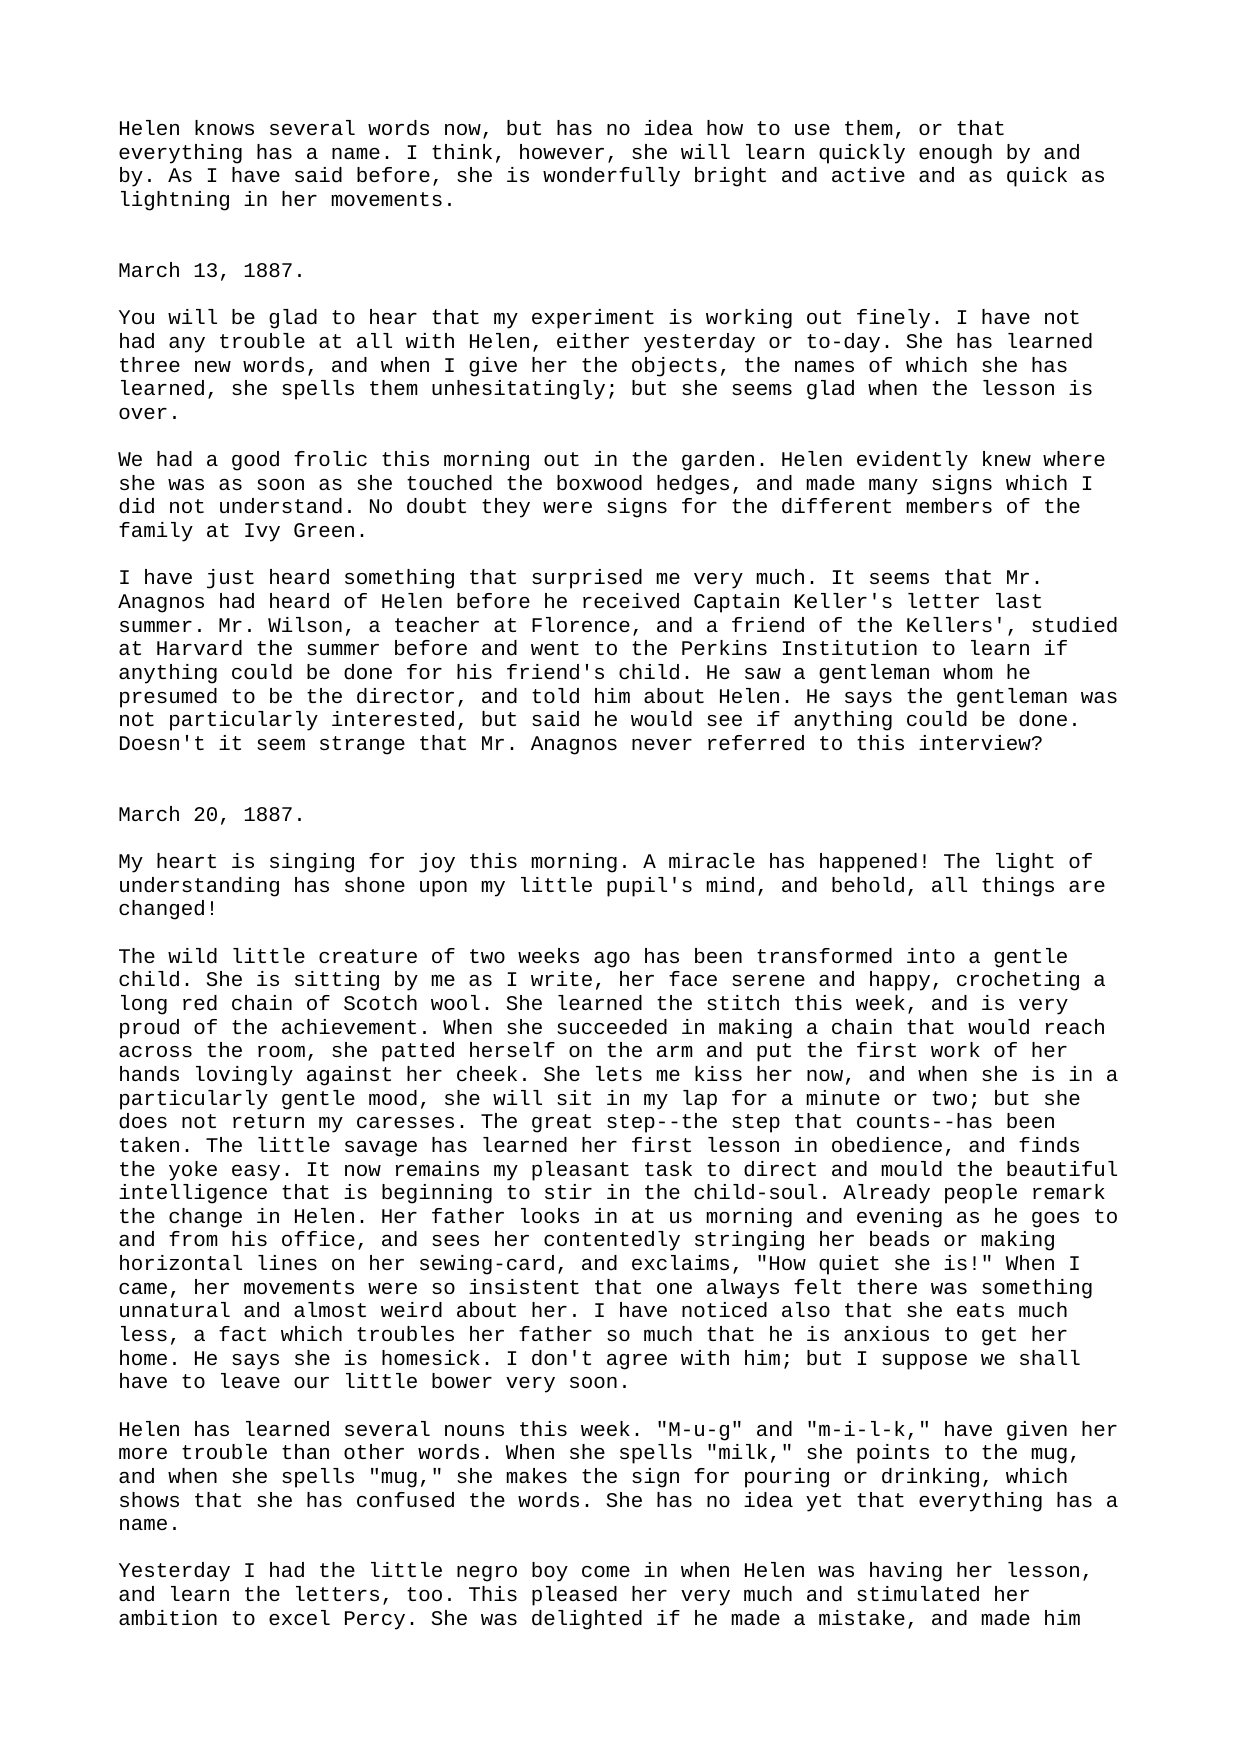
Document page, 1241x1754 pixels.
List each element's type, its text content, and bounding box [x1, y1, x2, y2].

text Yesterday I had the little negro boy come in when Helen was having her lesson, and learn the letters, too. This pleased her very much and stimulated her ambition to excel Percy. She was delighted if he made a mistake, and made him [118, 1561, 1122, 1631]
text The wild little creature of two weeks ago has been transformed into a gentle child. She is sitting by me as I write, her face serene and happy, crocheting a long red chain of Scotch wool. She learned the stitch this week, and is very proud of the achievement. When she succeeded in making a chain that would reach across the room, she patted herself on the arm and put the first work of her hands lovingly against her cheek. She lets me kiss her now, and when she is in a particularly gentle mood, she will sit in my lap for a minute or two; but she does not return my caresses. The great step--the step that counts--has been taken. The little savage has learned her first lesson in obedience, and finds the yoke easy. It now remains my pleasant task to direct and mould the beautiful intelligence that is beginning to stir in the child-soul. Already people remark the change in Helen. Her father looks in at us morning and evening as he goes to and from his office, and sees her contentedly stringing her beads or making horizontal lines on her sewing-card, and exclaims, "How quiet she is!" When I came, her movements were so insistent that one always felt there was something unnatural and almost weird about her. I have noticed also that she eats much less, a fact which troubles her father so much that he is anxious to get her home. He says she is homesick. I don't agree with him; but I suppose we shall have to leave our little bower very soon. [118, 946, 1122, 1395]
text Helen has learned several nouns this week. "M-u-g" and "m-i-l-k," have given her more trouble than other words. When she spells "milk," she points to the mug, and when she spells "mug," she makes the sign for pouring or drinking, which shows that she has confused the words. She has no idea yet that everything has a name. [118, 1419, 1122, 1537]
text March 20, 1887. [118, 804, 1122, 827]
text Helen knows several words now, but has no idea how to use them, or that everything has a name. I think, however, she will learn quickly enough by and by. As I have said before, she is wonderfully bright and active and as quick as lightning in her movements. [118, 118, 1122, 213]
text March 13, 1887. [118, 260, 1122, 284]
text You will be glad to hear that my experiment is working out finely. I have not had any trouble at all with Helen, either yesterday or to-day. She has learned three new words, and when I give her the objects, the names of which she has learned, she spells them unhesitatingly; but she seems glad when the lesson is over. [118, 307, 1122, 426]
text I have just heard something that surprised me very much. It seems that Mr. Anagnos had heard of Helen before he received Captain Keller's letter last summer. Mr. Wilson, a teacher at Florence, and a friend of the Kellers', studied at Harvard the summer before and went to the Perkins Institution to learn if anything could be done for his friend's child. He saw a gentleman whom he presumed to be the director, and told him about Helen. He says the gentleman was not particularly interested, but said he would see if anything could be done. Doesn't it seem strange that Mr. Anagnos never referred to this interview? [118, 567, 1122, 757]
text My heart is singing for joy this morning. A miracle has happened! The light of understanding has shone upon my little pupil's mind, and behold, all things are changed! [118, 851, 1122, 922]
text We had a good frolic this morning out in the garden. Helen evidently knew where she was as soon as she touched the boxwood hedges, and made many signs which I did not understand. No doubt they were signs for the different members of the family at Ivy Green. [118, 449, 1122, 544]
